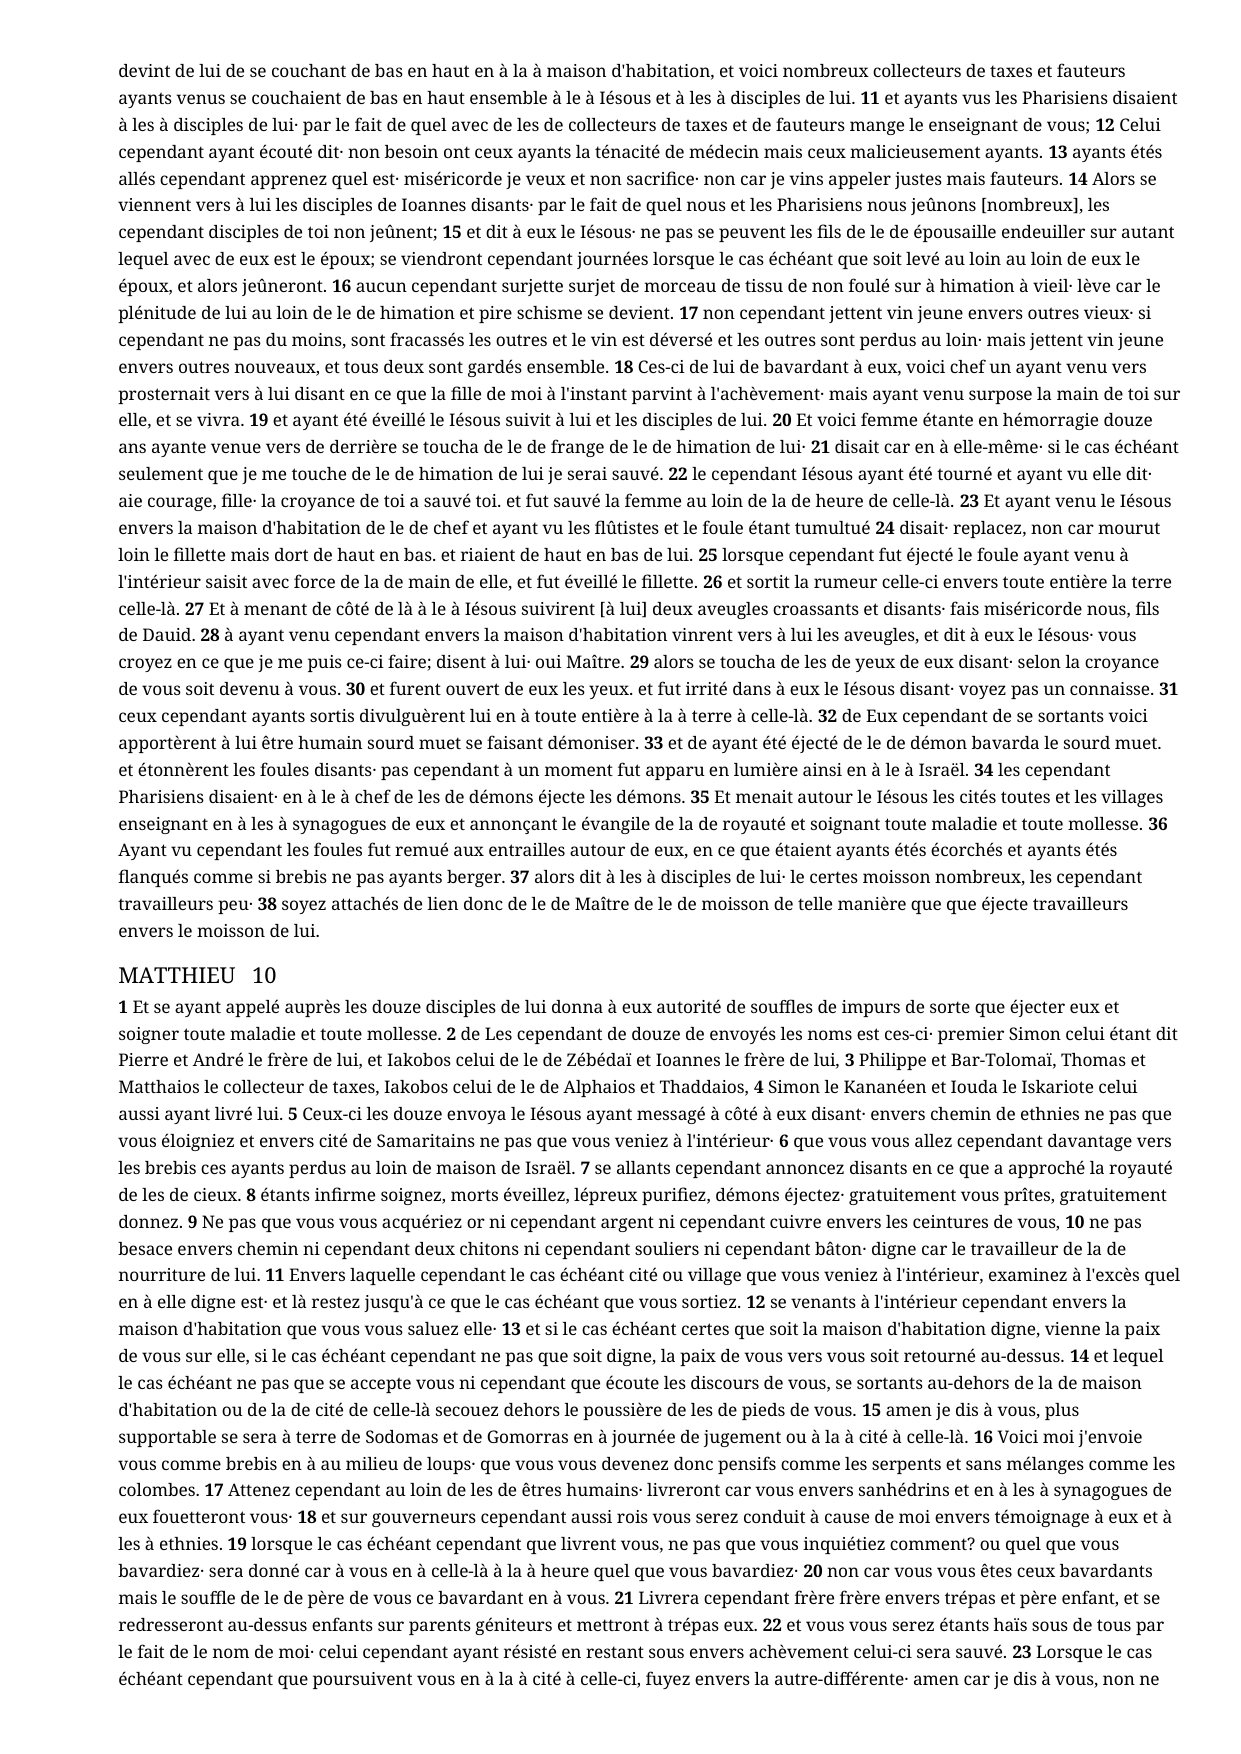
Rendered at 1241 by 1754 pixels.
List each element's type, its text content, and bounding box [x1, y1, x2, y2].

text MATTHIEU 10 [118, 961, 1181, 990]
text 1 Et se ayant appelé auprès les douze disciples de lui donna à eux autorité de souffles de impurs de sorte que éjecter eux et soigner toute maladie et toute mollesse. 2 de Les cependant de douze de envoyés les noms est ces-ci· premier Simon celui étant dit Pierre et André le frère de lui, et Iakobos celui de le de Zébédaï et Ioannes le frère de lui, 3 Philippe et Bar-Tolomaï, Thomas et Matthaios le collecteur de taxes, Iakobos celui de le de Alphaios et Thaddaios, 4 Simon le Kananéen et Iouda le Iskariote celui aussi ayant livré lui. 5 Ceux-ci les douze envoya le Iésous ayant messagé à côté à eux disant· envers chemin de ethnies ne pas que vous éloigniez et envers cité de Samaritains ne pas que vous veniez à l'intérieur· 6 que vous vous allez cependant davantage vers les brebis ces ayants perdus au loin de maison de Israël. 7 se allants cependant annoncez disants en ce que a approché la royauté de les de cieux. 8 étants infirme soignez, morts éveillez, lépreux purifiez, démons éjectez· gratuitement vous prîtes, gratuitement donnez. 9 Ne pas que vous vous acquériez or ni cependant argent ni cependant cuivre envers les ceintures de vous, 10 ne pas besace envers chemin ni cependant deux chitons ni cependant souliers ni cependant bâton· digne car le travailleur de la de nourriture de lui. 11 Envers laquelle cependant le cas échéant cité ou village que vous veniez à l'intérieur, examinez à l'excès quel en à elle digne est· et là restez jusqu'à ce que le cas échéant que vous sortiez. 12 se venants à l'intérieur cependant envers la maison d'habitation que vous vous saluez elle· 13 et si le cas échéant certes que soit la maison d'habitation digne, vienne la paix de vous sur elle, si le cas échéant cependant ne pas que soit digne, la paix de vous vers vous soit retourné au-dessus. 14 et lequel le cas échéant ne pas que se accepte vous ni cependant que écoute les discours de vous, se sortants au-dehors de la de maison d'habitation ou de la de cité de celle-là secouez dehors le poussière de les de pieds de vous. 15 amen je dis à vous, plus supportable se sera à terre de Sodomas et de Gomorras en à journée de jugement ou à la à cité à celle-là. 16 Voici moi j'envoie vous comme brebis en à au milieu de loups· que vous vous devenez donc pensifs comme les serpents et sans mélanges comme les colombes. 17 Attenez cependant au loin de les de êtres humains· livreront car vous envers sanhédrins et en à les à synagogues de eux fouetteront vous· 18 et sur gouverneurs cependant aussi rois vous serez conduit à cause de moi envers témoignage à eux et à les à ethnies. 19 lorsque le cas échéant cependant que livrent vous, ne pas que vous inquiétiez comment? ou quel que vous bavardiez· sera donné car à vous en à celle-là à la à heure quel que vous bavardiez· 20 non car vous vous êtes ceux bavardants mais le souffle de le de père de vous ce bavardant en à vous. 21 Livrera cependant frère frère envers trépas et père enfant, et se redresseront au-dessus enfants sur parents géniteurs et mettront à trépas eux. 22 et vous vous serez étants haïs sous de tous par le fait de le nom de moi· celui cependant ayant résisté en restant sous envers achèvement celui-ci sera sauvé. 23 Lorsque le cas échéant cependant que poursuivent vous en à la à cité à celle-ci, fuyez envers la autre-différente· amen car je dis à vous, non ne [118, 995, 1181, 1690]
text devint de lui de se couchant de bas en haut en à la à maison d'habitation, et voici nombreux collecteurs de taxes et fauteurs ayants venus se couchaient de bas en haut ensemble à le à Iésous et à les à disciples de lui. 11 et ayants vus les Pharisiens disaient à les à disciples de lui· par le fait de quel avec de les de collecteurs de taxes et de fauteurs mange le enseignant de vous; 12 Celui cependant ayant écouté dit· non besoin ont ceux ayants la ténacité de médecin mais ceux malicieusement ayants. 13 ayants étés allés cependant apprenez quel est· miséricorde je veux et non sacrifice· non car je vins appeler justes mais fauteurs. 14 Alors se viennent vers à lui les disciples de Ioannes disants· par le fait de quel nous et les Pharisiens nous jeûnons [nombreux], les cependant disciples de toi non jeûnent; 15 et dit à eux le Iésous· ne pas se peuvent les fils de le de épousaille endeuiller sur autant lequel avec de eux est le époux; se viendront cependant journées lorsque le cas échéant que soit levé au loin au loin de eux le époux, et alors jeûneront. 16 aucun cependant surjette surjet de morceau de tissu de non foulé sur à himation à vieil· lève car le plénitude de lui au loin de le de himation et pire schisme se devient. 17 non cependant jettent vin jeune envers outres vieux· si cependant ne pas du moins, sont fracassés les outres et le vin est déversé et les outres sont perdus au loin· mais jettent vin jeune envers outres nouveaux, et tous deux sont gardés ensemble. 18 Ces-ci de lui de bavardant à eux, voici chef un ayant venu vers prosternait vers à lui disant en ce que la fille de moi à l'instant parvint à l'achèvement· mais ayant venu surpose la main de toi sur elle, et se vivra. 19 et ayant été éveillé le Iésous suivit à lui et les disciples de lui. 20 Et voici femme étante en hémorragie douze ans ayante venue vers de derrière se toucha de le de frange de le de himation de lui· 21 disait car en à elle-même· si le cas échéant seulement que je me touche de le de himation de lui je serai sauvé. 22 le cependant Iésous ayant été tourné et ayant vu elle dit· aie courage, fille· la croyance de toi a sauvé toi. et fut sauvé la femme au loin de la de heure de celle-là. 23 Et ayant venu le Iésous envers la maison d'habitation de le de chef et ayant vu les flûtistes et le foule étant tumultué 24 disait· replacez, non car mourut loin le fillette mais dort de haut en bas. et riaient de haut en bas de lui. 25 lorsque cependant fut éjecté le foule ayant venu à l'intérieur saisit avec force de la de main de elle, et fut éveillé le fillette. 26 et sortit la rumeur celle-ci envers toute entière la terre celle-là. 27 Et à menant de côté de là à le à Iésous suivirent [à lui] deux aveugles croassants et disants· fais miséricorde nous, fils de Dauid. 28 à ayant venu cependant envers la maison d'habitation vinrent vers à lui les aveugles, et dit à eux le Iésous· vous croyez en ce que je me puis ce-ci faire; disent à lui· oui Maître. 29 alors se toucha de les de yeux de eux disant· selon la croyance de vous soit devenu à vous. 30 et furent ouvert de eux les yeux. et fut irrité dans à eux le Iésous disant· voyez pas un connaisse. 31 ceux cependant ayants sortis divulguèrent lui en à toute entière à la à terre à celle-là. 32 de Eux cependant de se sortants voici apportèrent à lui être humain sourd muet se faisant démoniser. 33 et de ayant été éjecté de le de démon bavarda le sourd muet. et étonnèrent les foules disants· pas cependant à un moment fut apparu en lumière ainsi en à le à Israël. 34 les cependant Pharisiens disaient· en à le à chef de les de démons éjecte les démons. 35 Et menait autour le Iésous les cités toutes et les villages enseignant en à les à synagogues de eux et annonçant le évangile de la de royauté et soignant toute maladie et toute mollesse. 36 Ayant vu cependant les foules fut remué aux entrailles autour de eux, en ce que étaient ayants étés écorchés et ayants étés flanqués comme si brebis ne pas ayants berger. 37 alors dit à les à disciples de lui· le certes moisson nombreux, les cependant travailleurs peu· 38 soyez attachés de lien donc de le de Maître de le de moisson de telle manière que que éjecte travailleurs envers le moisson de lui. [118, 59, 1181, 942]
